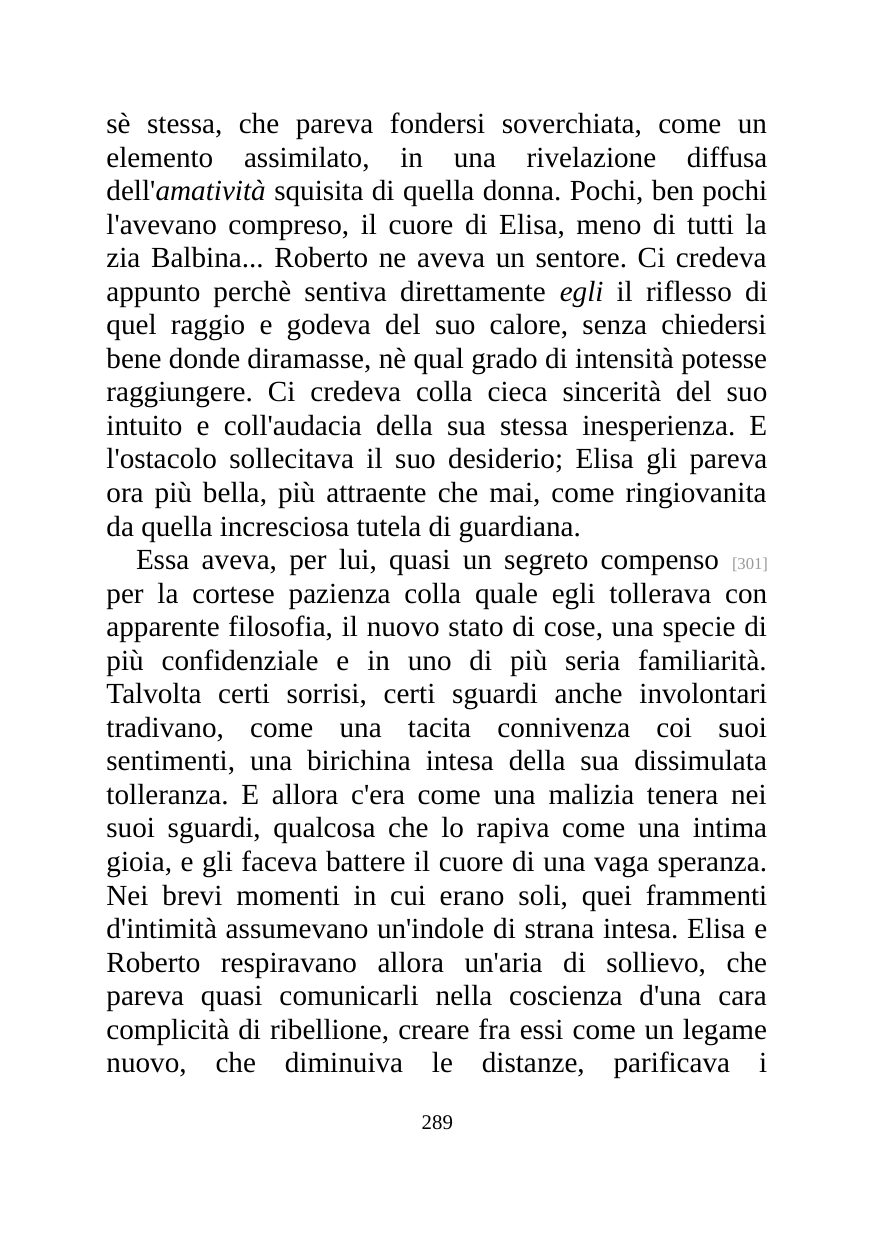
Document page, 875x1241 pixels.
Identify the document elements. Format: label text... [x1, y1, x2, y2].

text Essa aveva, per lui, quasi un segreto compenso [301] per la cortese pazienza colla quale egli tollerava con apparente filosofia, il nuovo stato di cose, una specie di più confidenziale e in uno di più seria familiarità. Talvolta certi sorrisi, certi sguardi anche involontari tradivano, come una tacita connivenza coi suoi sentimenti, una birichina intesa della sua dissimulata tolleranza. E allora c'era come una malizia tenera nei suoi sguardi, qualcosa che lo rapiva come una intima gioia, e gli faceva battere il cuore di una vaga speranza. Nei brevi momenti in cui erano soli, quei frammenti d'intimità assumevano un'indole di strana intesa. Elisa e Roberto respiravano allora un'aria di sollievo, che pareva quasi comunicarli nella coscienza d'una cara complicità di ribellione, creare fra essi come un legame nuovo, che diminuiva le distanze, parificava i [106, 542, 768, 1079]
text sè stessa, che pareva fondersi soverchiata, come un elemento assimilato, in una rivelazione diffusa dell'amatività squisita di quella donna. Pochi, ben pochi l'avevano compreso, il cuore di Elisa, meno di tutti la zia Balbina... Roberto ne aveva un sentore. Ci credeva appunto perchè sentiva direttamente egli il riflesso di quel raggio e godeva del suo calore, senza chiedersi bene donde diramasse, nè qual grado di intensità potesse raggiungere. Ci credeva colla cieca sincerità del suo intuito e coll'audacia della sua stessa inesperienza. E l'ostacolo sollecitava il suo desiderio; Elisa gli pareva ora più bella, più attraente che mai, come ringiovanita da quella incresciosa tutela di guardiana. [106, 106, 768, 542]
